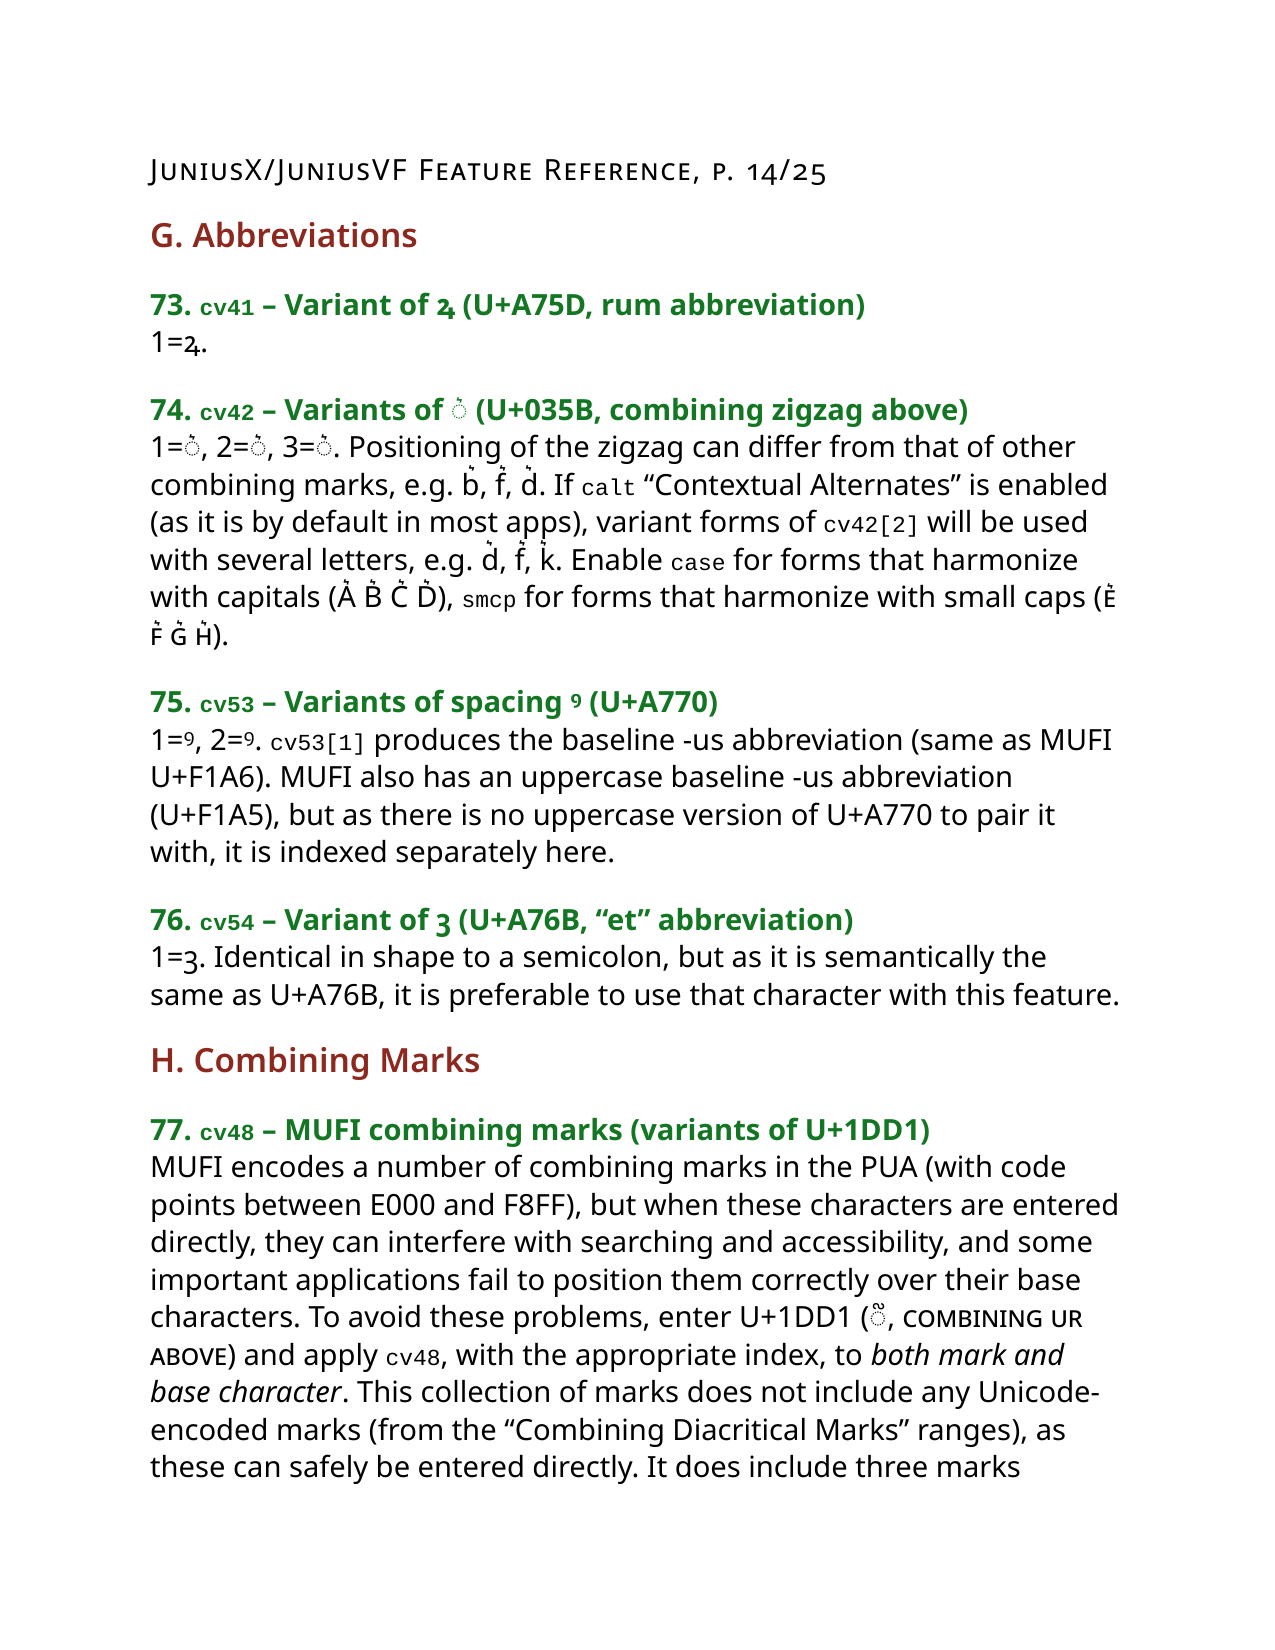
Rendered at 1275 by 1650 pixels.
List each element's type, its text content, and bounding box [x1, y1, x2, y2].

subtitle H. Combining Marks [150, 1042, 1125, 1080]
text 1=ꝰ, 2=ꝰ. cv53[1] produces the baseline -us abbreviation (same as MUFI U+F1A6). MUFI also has an uppercase baseline -us abbreviation (U+F1A5), but as there is no uppercase version of U+A770 to pair it with, it is indexed separately here. [150, 720, 1125, 870]
subtitle G. Abbreviations [150, 217, 1125, 255]
text 1=ꝝ. [150, 322, 1125, 360]
subtitle 77. cv48 – MUFI combining marks (variants of U+1DD1) [150, 1110, 1125, 1147]
text MUFI encodes a number of combining marks in the PUA (with code points between E000 and F8FF), but when these characters are entered directly, they can interfere with searching and accessibility, and some important applications fail to position them correctly over their base characters. To avoid these problems, enter U+1DD1 (◌᷑, combining ur above) and apply cv48, with the appropriate index, to both mark and base character. This collection of marks does not include any Unicode-encoded marks (from the “Combining Diacritical Marks” ranges), as these can safely be entered directly. It does include three marks [150, 1147, 1125, 1485]
subtitle 73. cv41 – Variant of ꝝ (U+A75D, rum abbreviation) [150, 285, 1125, 322]
subtitle 74. cv42 – Variants of ◌͛ (U+035B, combining zigzag above) [150, 390, 1125, 427]
text 1=ꝫ. Identical in shape to a semicolon, but as it is semantically the same as U+A76B, it is preferable to use that character with this feature. [150, 937, 1125, 1012]
subtitle 76. cv54 – Variant of ꝫ (U+A76B, “et” abbreviation) [150, 900, 1125, 937]
text 1=◌͛, 2=◌͛, 3=◌͛. Positioning of the zigzag can differ from that of other combining marks, e.g. b͛, f͛, d͛. If calt “Contextual Alternates” is enabled (as it is by default in most apps), variant forms of cv42[2] will be used with several letters, e.g. d͛, f͛, k͛. Enable case for forms that harmonize with capitals (A͛ B͛ C͛ D͛), smcp for forms that harmonize with small caps (e͛ f͛ g͛ h͛). [150, 427, 1125, 652]
subtitle 75. cv53 – Variants of spacing ꝰ (U+A770) [150, 682, 1125, 720]
